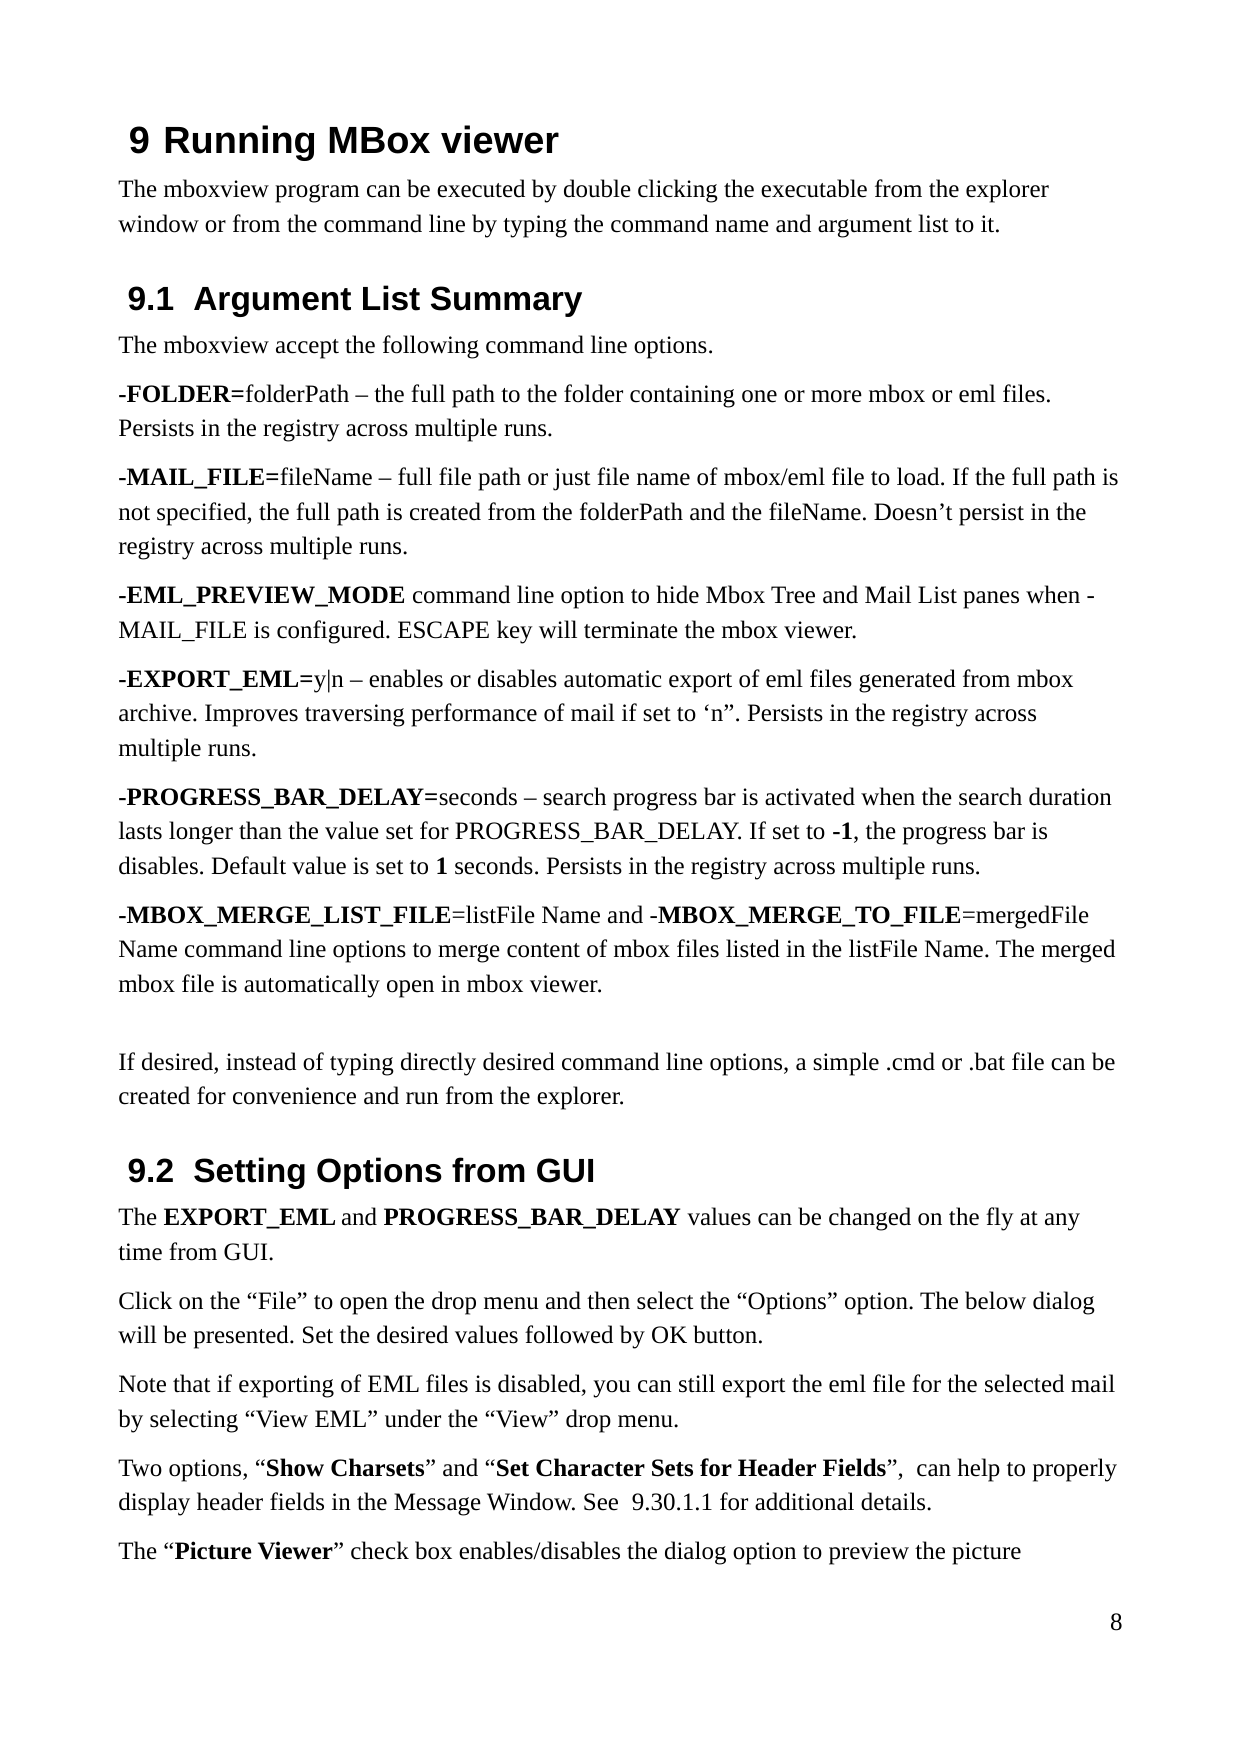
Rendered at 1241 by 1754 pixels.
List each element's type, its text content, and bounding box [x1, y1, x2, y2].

text The “Picture Viewer” check box enables/disables the dialog option to preview the picture [118, 1536, 1122, 1565]
text Two options, “Show Charsets” and “Set Character Sets for Header Fields”, can help to properly display header fields in the Message Window. See 9.30.1.1 for additional details. [118, 1453, 1122, 1516]
text -EXPORT_EML=y|n – enables or disables automatic export of eml files generated from mbox archive. Improves traversing performance of mail if set to ‘n”. Persists in the registry across multiple runs. [118, 664, 1122, 762]
text -FOLDER=folderPath – the full path to the folder containing one or more mbox or eml files. Persists in the registry across multiple runs. [118, 379, 1122, 442]
text Note that if exporting of EML files is disabled, you can still export the eml file for the selected mail by selecting “View EML” under the “View” drop menu. [118, 1369, 1122, 1433]
text The mboxview program can be executed by double clicking the executable from the explorer window or from the command line by typing the command name and argument list to it. [118, 174, 1122, 237]
text If desired, instead of typing directly desired command line options, a simple .cmd or .bat file can be created for convenience and run from the explorer. [118, 1047, 1122, 1110]
text -EML_PREVIEW_MODE command line option to hide Mbox Tree and Mail List panes when -MAIL_FILE is configured. ESCAPE key will terminate the mbox viewer. [118, 580, 1122, 644]
text -PROGRESS_BAR_DELAY=seconds – search progress bar is activated when the search duration lasts longer than the value set for PROGRESS_BAR_DELAY. If set to -1, the progress bar is disables. Default value is set to 1 seconds. Persists in the registry across multiple runs. [118, 782, 1122, 880]
subtitle Setting Options from GUI [118, 1151, 1122, 1190]
text -MBOX_MERGE_LIST_FILE=listFile Name and -MBOX_MERGE_TO_FILE=mergedFile Name command line options to merge content of mbox files listed in the listFile Name. The merged mbox file is automatically open in mbox viewer. [118, 900, 1122, 998]
text -MAIL_FILE=fileName – full file path or just file name of mbox/eml file to load. If the full path is not specified, the full path is created from the folderPath and the fileName. Doesn’t persist in the registry across multiple runs. [118, 462, 1122, 560]
text Click on the “File” to open the drop menu and then select the “Options” option. The below dialog will be presented. Set the desired values followed by OK button. [118, 1286, 1122, 1349]
text The mboxview accept the following command line options. [118, 330, 1122, 358]
text The EXPORT_EML and PROGRESS_BAR_DELAY values can be changed on the fly at any time from GUI. [118, 1202, 1122, 1266]
subtitle Argument List Summary [118, 279, 1122, 317]
subtitle Running MBox viewer [118, 118, 1122, 162]
